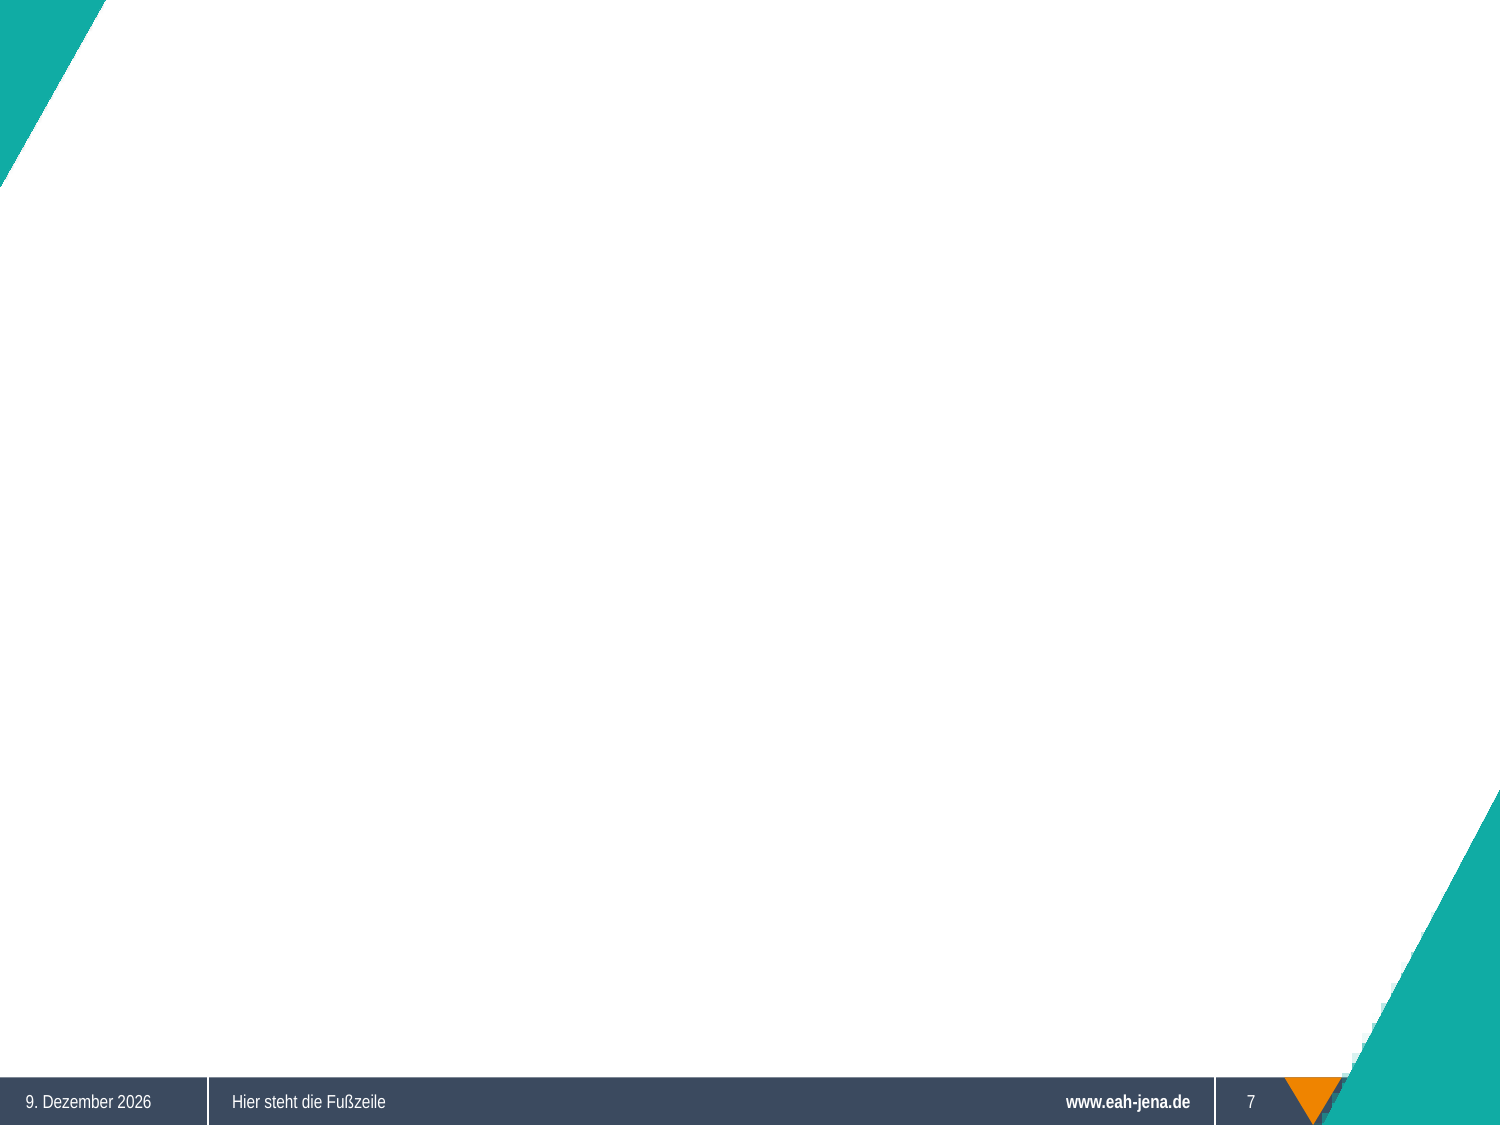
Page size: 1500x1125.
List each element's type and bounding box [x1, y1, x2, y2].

text_box [0, 0, 106, 187]
text_box [1322, 790, 1500, 1125]
